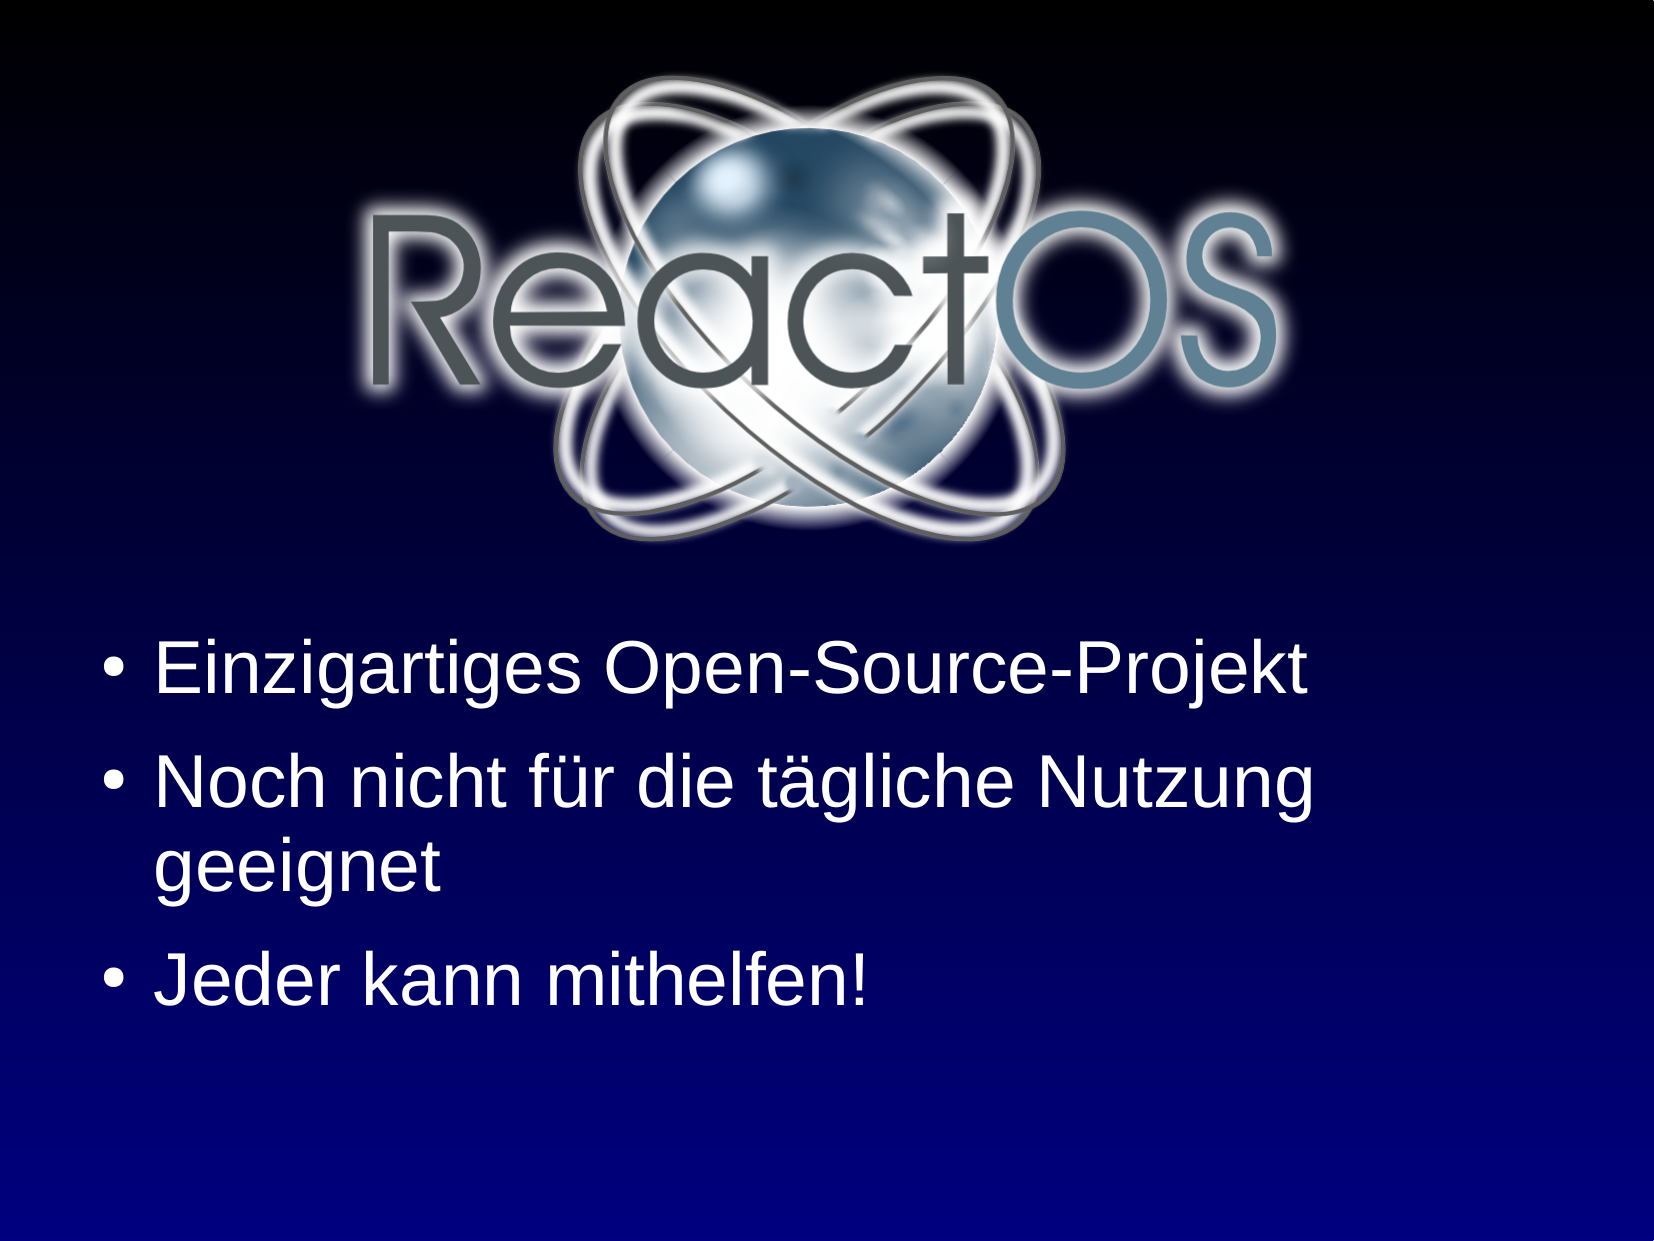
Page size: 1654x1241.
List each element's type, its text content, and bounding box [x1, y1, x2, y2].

list Einzigartiges Open-Source-Projekt Noch nicht für die tägliche Nutzung geeignet Jeder kann mithelfen! [82, 625, 1571, 1205]
picture [326, 37, 1327, 590]
